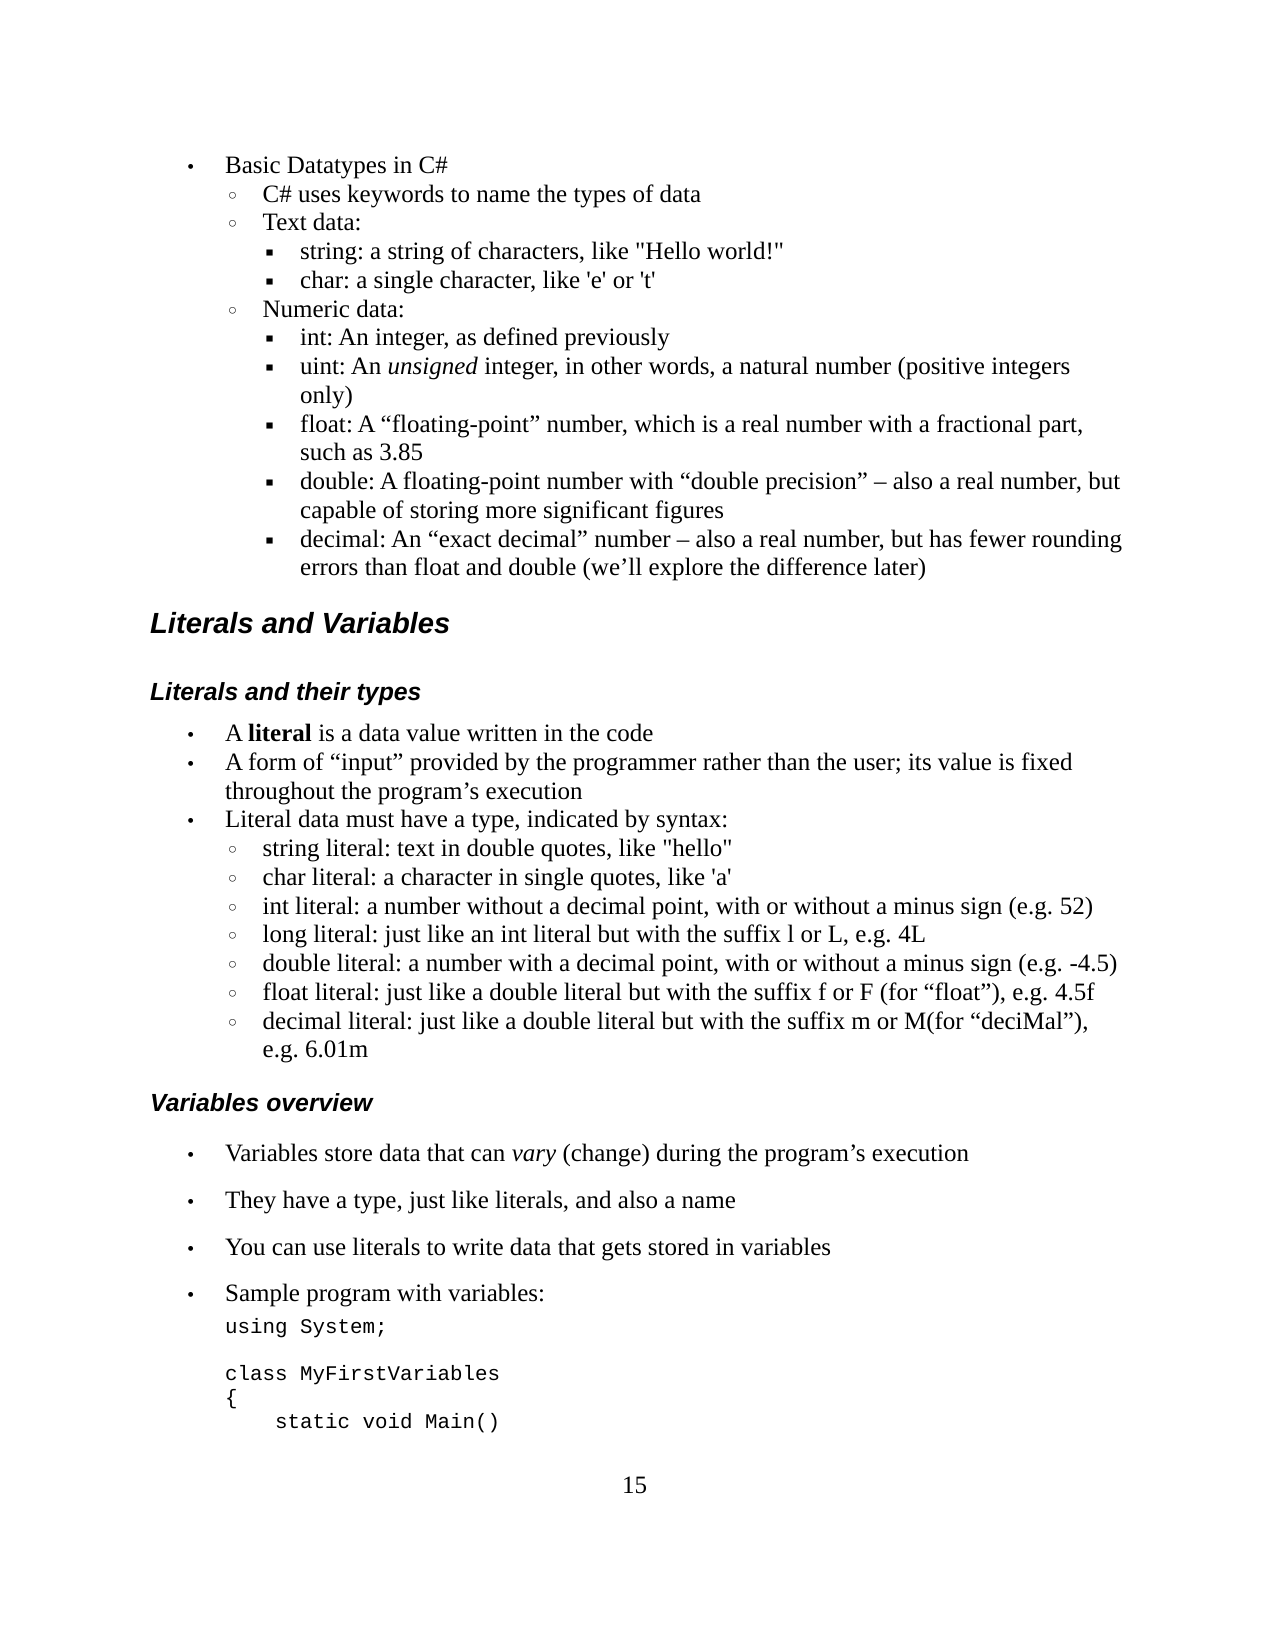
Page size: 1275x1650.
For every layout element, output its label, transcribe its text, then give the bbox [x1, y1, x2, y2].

list uint: An unsigned integer, in other words, a natural number (positive integers only) [262, 351, 1125, 409]
list double literal: a number with a decimal point, with or without a minus sign (e.g. -4.5) [225, 948, 1125, 977]
subtitle Literals and Variables [150, 606, 1125, 640]
list float literal: just like a double literal but with the suffix f or F (for “float”), e.g. 4.5f [225, 977, 1125, 1006]
list decimal: An “exact decimal” number – also a real number, but has fewer rounding errors than float and double (we’ll explore the difference later) [262, 524, 1125, 581]
list char: a single character, like 'e' or 't' [262, 265, 1125, 294]
list class MyFirstVariables [187, 1363, 1125, 1387]
list string: a string of characters, like "Hello world!" [262, 236, 1125, 265]
list int literal: a number without a decimal point, with or without a minus sign (e.g. 52) [225, 891, 1125, 919]
list float: A “floating-point” number, which is a real number with a fractional part, such as 3.85 [262, 409, 1125, 466]
list double: A floating-point number with “double precision” – also a real number, but capable of storing more significant figures [262, 466, 1125, 524]
list using System; [187, 1316, 1125, 1340]
list Text data: [225, 207, 1125, 236]
list You can use literals to write data that gets stored in variables [187, 1232, 1125, 1260]
list C# uses keywords to name the types of data [225, 179, 1125, 207]
subtitle Literals and their types [150, 677, 1125, 706]
list char literal: a character in single quotes, like 'a' [225, 862, 1125, 891]
list { [187, 1387, 1125, 1411]
list decimal literal: just like a double literal but with the suffix m or M(for “deciMal”), e.g. 6.01m [225, 1006, 1125, 1063]
list Variables store data that can vary (change) during the program’s execution [187, 1138, 1125, 1167]
list int: An integer, as defined previously [262, 322, 1125, 351]
list static void Main() [187, 1411, 1125, 1434]
list Numeric data: [225, 294, 1125, 322]
list long literal: just like an int literal but with the suffix l or L, e.g. 4L [225, 919, 1125, 948]
list They have a type, just like literals, and also a name [187, 1185, 1125, 1214]
list A form of “input” provided by the programmer rather than the user; its value is fixed throughout the program’s execution [187, 747, 1125, 804]
list string literal: text in double quotes, like "hello" [225, 833, 1125, 862]
list A literal is a data value written in the code [187, 718, 1125, 747]
list Sample program with variables: [187, 1278, 1125, 1307]
list Literal data must have a type, indicated by syntax: [187, 804, 1125, 833]
subtitle Variables overview [150, 1088, 1125, 1117]
list Basic Datatypes in C# [187, 150, 1125, 179]
